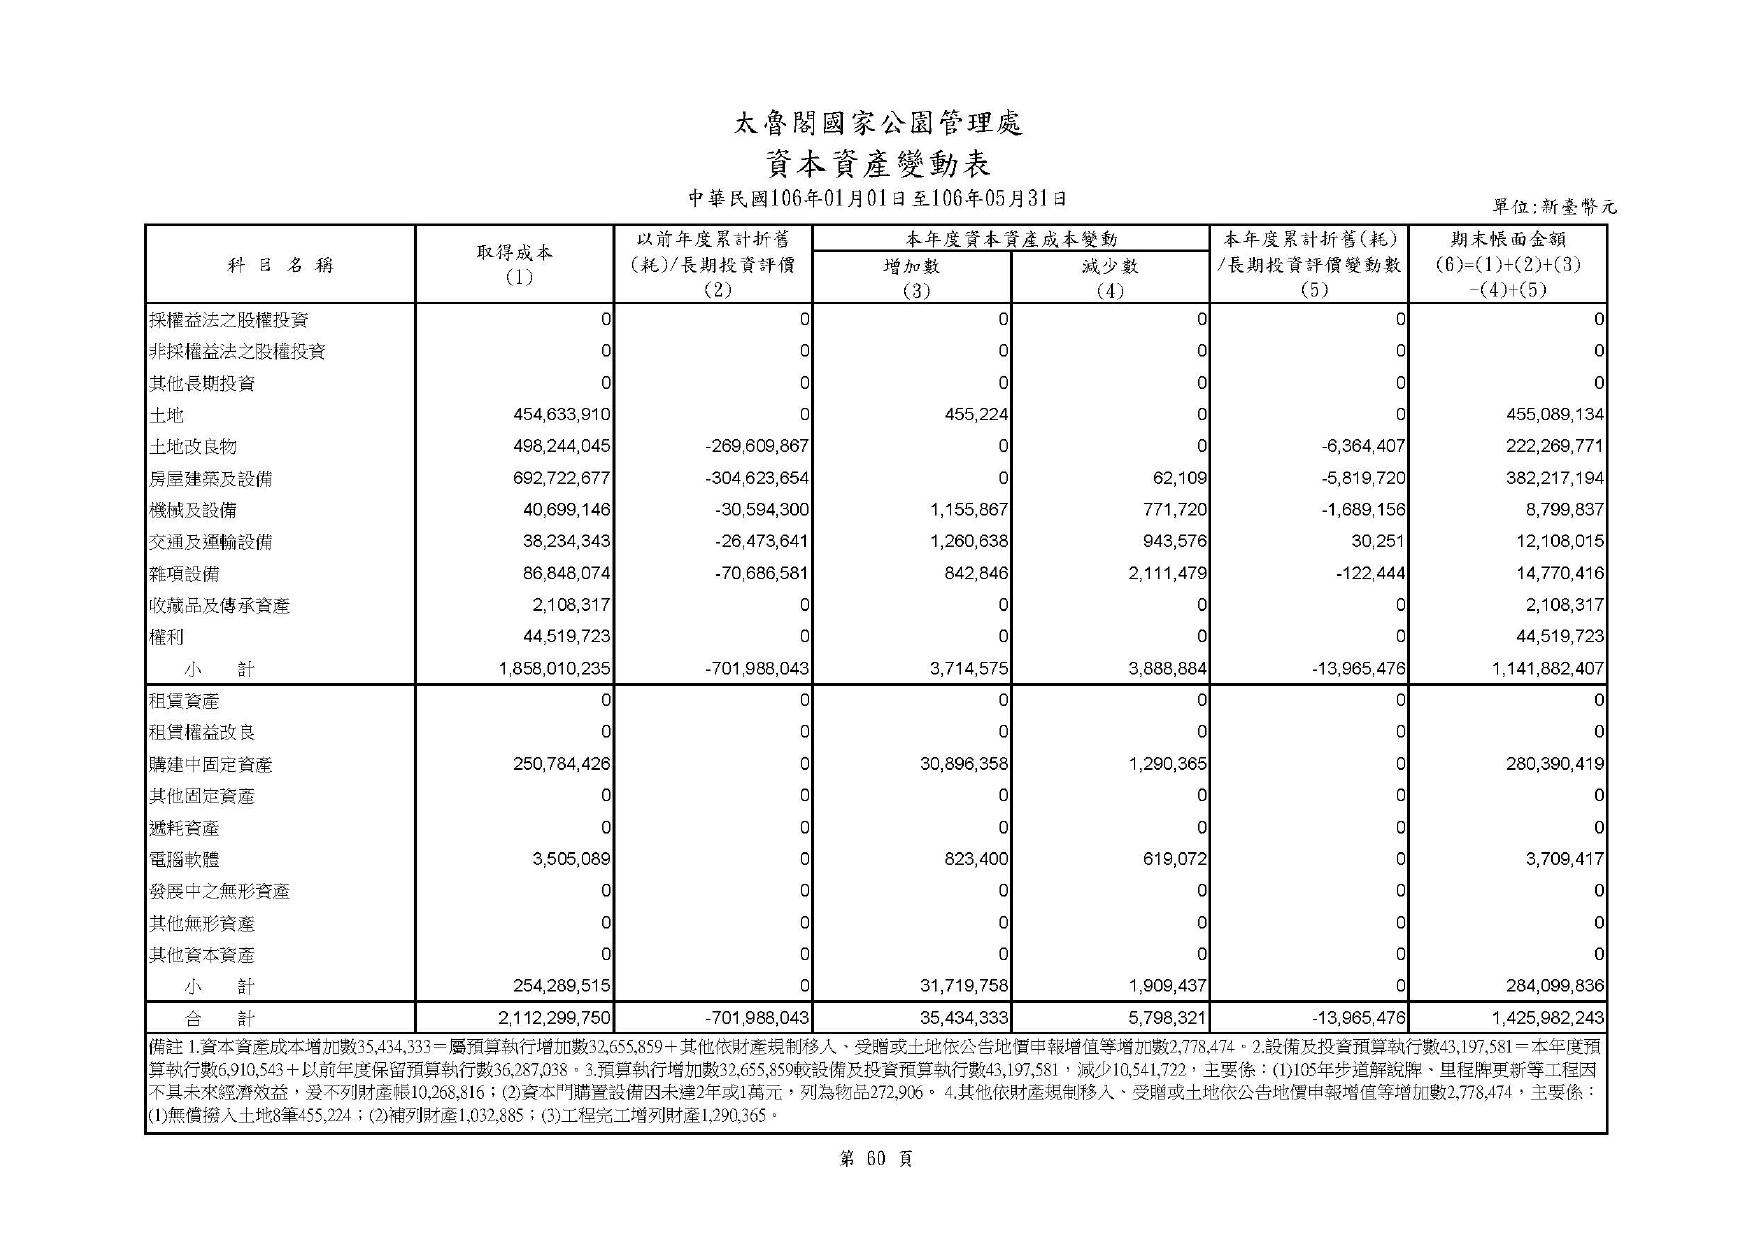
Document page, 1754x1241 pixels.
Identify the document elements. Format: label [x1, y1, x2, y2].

picture [59, 59, 1695, 1216]
